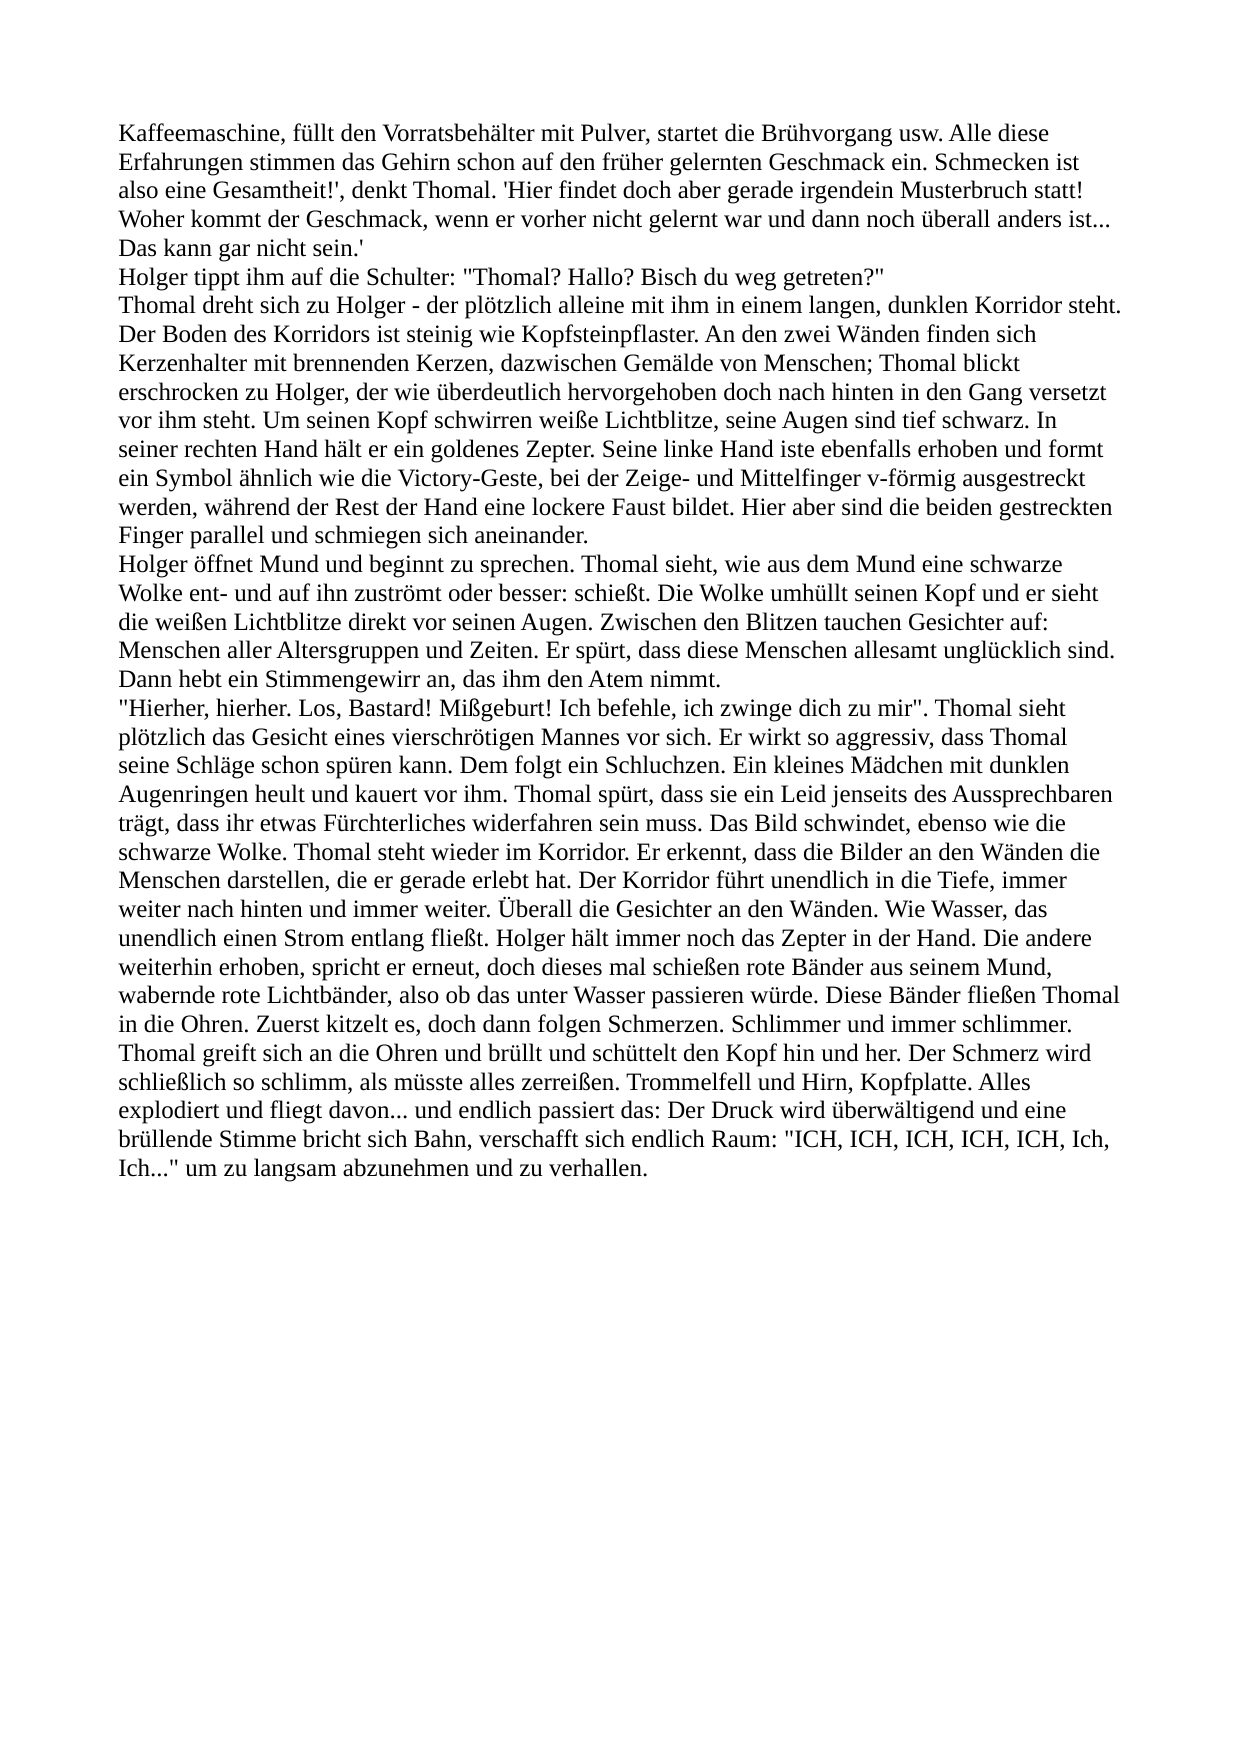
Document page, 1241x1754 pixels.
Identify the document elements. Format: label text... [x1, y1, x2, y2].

text Holger öffnet Mund und beginnt zu sprechen. Thomal sieht, wie aus dem Mund eine schwarze Wolke ent- und auf ihn zuströmt oder besser: schießt. Die Wolke umhüllt seinen Kopf und er sieht die weißen Lichtblitze direkt vor seinen Augen. Zwischen den Blitzen tauchen Gesichter auf: Menschen aller Altersgruppen und Zeiten. Er spürt, dass diese Menschen allesamt unglücklich sind. Dann hebt ein Stimmengewirr an, das ihm den Atem nimmt. [118, 549, 1122, 693]
text Holger tippt ihm auf die Schulter: "Thomal? Hallo? Bisch du weg getreten?" [118, 262, 1122, 291]
text Kaffeemaschine, füllt den Vorratsbehälter mit Pulver, startet die Brühvorgang usw. Alle diese Erfahrungen stimmen das Gehirn schon auf den früher gelernten Geschmack ein. Schmecken ist also eine Gesamtheit!', denkt Thomal. 'Hier findet doch aber gerade irgendein Musterbruch statt! Woher kommt der Geschmack, wenn er vorher nicht gelernt war und dann noch überall anders ist... Das kann gar nicht sein.' [118, 118, 1122, 262]
text Thomal dreht sich zu Holger - der plötzlich alleine mit ihm in einem langen, dunklen Korridor steht. Der Boden des Korridors ist steinig wie Kopfsteinpflaster. An den zwei Wänden finden sich Kerzenhalter mit brennenden Kerzen, dazwischen Gemälde von Menschen; Thomal blickt erschrocken zu Holger, der wie überdeutlich hervorgehoben doch nach hinten in den Gang versetzt vor ihm steht. Um seinen Kopf schwirren weiße Lichtblitze, seine Augen sind tief schwarz. In seiner rechten Hand hält er ein goldenes Zepter. Seine linke Hand iste ebenfalls erhoben und formt ein Symbol ähnlich wie die Victory-Geste, bei der Zeige- und Mittelfinger v-förmig ausgestreckt werden, während der Rest der Hand eine lockere Faust bildet. Hier aber sind die beiden gestreckten Finger parallel und schmiegen sich aneinander. [118, 291, 1122, 549]
text "Hierher, hierher. Los, Bastard! Mißgeburt! Ich befehle, ich zwinge dich zu mir". Thomal sieht plötzlich das Gesicht eines vierschrötigen Mannes vor sich. Er wirkt so aggressiv, dass Thomal seine Schläge schon spüren kann. Dem folgt ein Schluchzen. Ein kleines Mädchen mit dunklen Augenringen heult und kauert vor ihm. Thomal spürt, dass sie ein Leid jenseits des Aussprechbaren trägt, dass ihr etwas Fürchterliches widerfahren sein muss. Das Bild schwindet, ebenso wie die schwarze Wolke. Thomal steht wieder im Korridor. Er erkennt, dass die Bilder an den Wänden die Menschen darstellen, die er gerade erlebt hat. Der Korridor führt unendlich in die Tiefe, immer weiter nach hinten und immer weiter. Überall die Gesichter an den Wänden. Wie Wasser, das unendlich einen Strom entlang fließt. Holger hält immer noch das Zepter in der Hand. Die andere weiterhin erhoben, spricht er erneut, doch dieses mal schießen rote Bänder aus seinem Mund, wabernde rote Lichtbänder, also ob das unter Wasser passieren würde. Diese Bänder fließen Thomal in die Ohren. Zuerst kitzelt es, doch dann folgen Schmerzen. Schlimmer und immer schlimmer. Thomal greift sich an die Ohren und brüllt und schüttelt den Kopf hin und her. Der Schmerz wird schließlich so schlimm, als müsste alles zerreißen. Trommelfell und Hirn, Kopfplatte. Alles explodiert und fliegt davon... und endlich passiert das: Der Druck wird überwältigend und eine brüllende Stimme bricht sich Bahn, verschafft sich endlich Raum: "ICH, ICH, ICH, ICH, ICH, Ich, Ich..." um zu langsam abzunehmen und zu verhallen. [118, 693, 1122, 1182]
